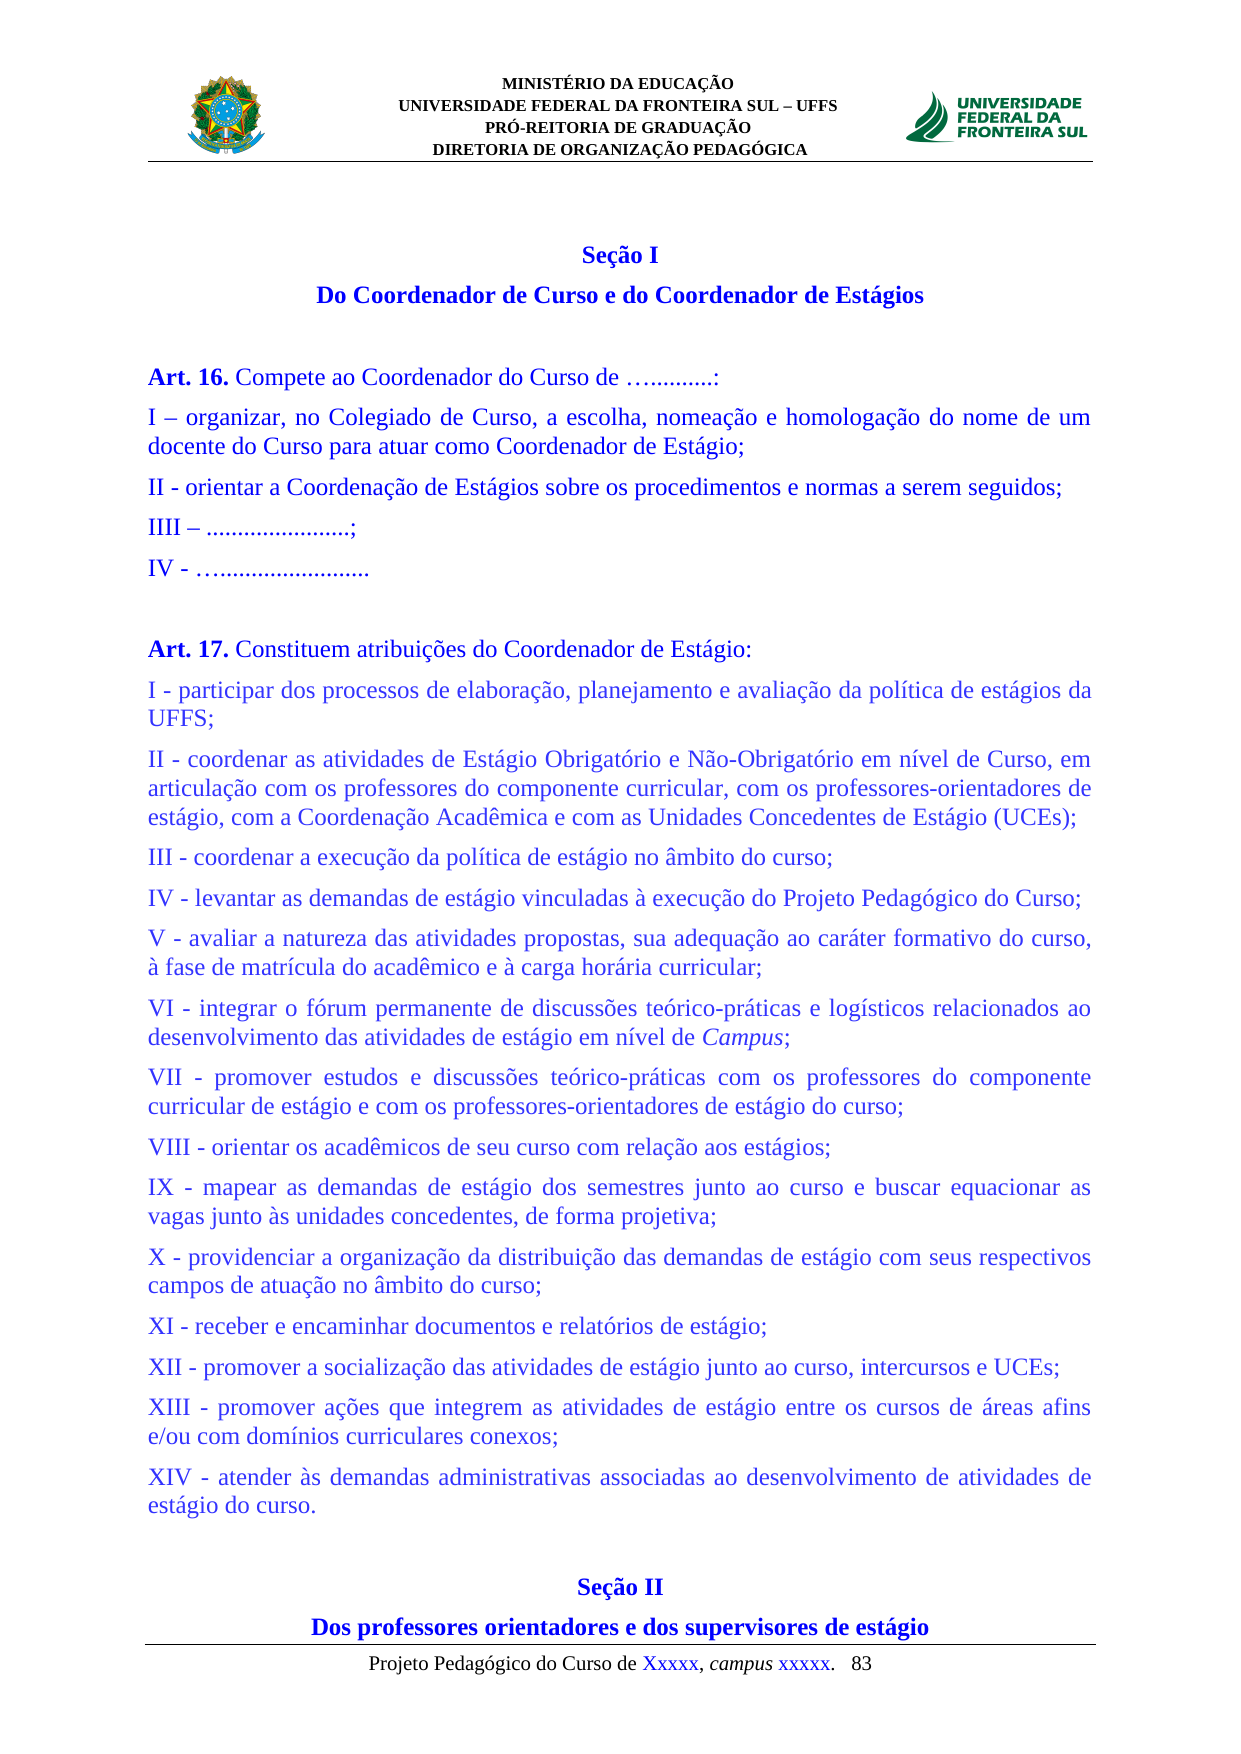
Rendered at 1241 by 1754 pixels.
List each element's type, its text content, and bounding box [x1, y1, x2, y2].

text XII - promover a socialização das atividades de estágio junto ao curso, intercursos e UCEs; [148, 1352, 1093, 1380]
text I – organizar, no Colegiado de Curso, a escolha, nomeação e homologação do nome de um docente do Curso para atuar como Coordenador de Estágio; [148, 402, 1093, 460]
text Dos professores orientadores e dos supervisores de estágio [148, 1612, 1093, 1641]
text Seção II [148, 1572, 1093, 1600]
text X - providenciar a organização da distribuição das demandas de estágio com seus respectivos campos de atuação no âmbito do curso; [148, 1242, 1093, 1299]
text Seção I [148, 240, 1093, 268]
text III - coordenar a execução da política de estágio no âmbito do curso; [148, 842, 1093, 871]
text XI - receber e encaminhar documentos e relatórios de estágio; [148, 1311, 1093, 1340]
text XIV - atender às demandas administrativas associadas ao desenvolvimento de atividades de estágio do curso. [148, 1462, 1093, 1519]
text XIII - promover ações que integrem as atividades de estágio entre os cursos de áreas afins e/ou com domínios curriculares conexos; [148, 1392, 1093, 1450]
text Do Coordenador de Curso e do Coordenador de Estágios [148, 280, 1093, 309]
text Art. 16. Compete ao Coordenador do Curso de …..........: [148, 362, 1093, 390]
text I - participar dos processos de elaboração, planejamento e avaliação da política de estágios da UFFS; [148, 675, 1093, 732]
picture [187, 76, 265, 154]
text VIII - orientar os acadêmicos de seu curso com relação aos estágios; [148, 1132, 1093, 1160]
text II - orientar a Coordenação de Estágios sobre os procedimentos e normas a serem seguidos; [148, 472, 1093, 500]
text VII - promover estudos e discussões teórico-práticas com os professores do componente curricular de estágio e com os professores-orientadores de estágio do curso; [148, 1062, 1093, 1120]
text VI - integrar o fórum permanente de discussões teórico-práticas e logísticos relacionados ao desenvolvimento das atividades de estágio em nível de Campus; [148, 993, 1093, 1050]
text IV - levantar as demandas de estágio vinculadas à execução do Projeto Pedagógico do Curso; [148, 883, 1093, 912]
picture [903, 90, 1090, 146]
text IIII – .......................; [148, 512, 1093, 541]
text IV - …........................ [148, 553, 1093, 582]
text V - avaliar a natureza das atividades propostas, sua adequação ao caráter formativo do curso, à fase de matrícula do acadêmico e à carga horária curricular; [148, 923, 1093, 981]
text IX - mapear as demandas de estágio dos semestres junto ao curso e buscar equacionar as vagas junto às unidades concedentes, de forma projetiva; [148, 1172, 1093, 1230]
text II - coordenar as atividades de Estágio Obrigatório e Não-Obrigatório em nível de Curso, em articulação com os professores do componente curricular, com os professores-orientadores de estágio, com a Coordenação Acadêmica e com as Unidades Concedentes de Estágio (UCEs); [148, 744, 1093, 830]
text Art. 17. Constituem atribuições do Coordenador de Estágio: [148, 634, 1093, 663]
